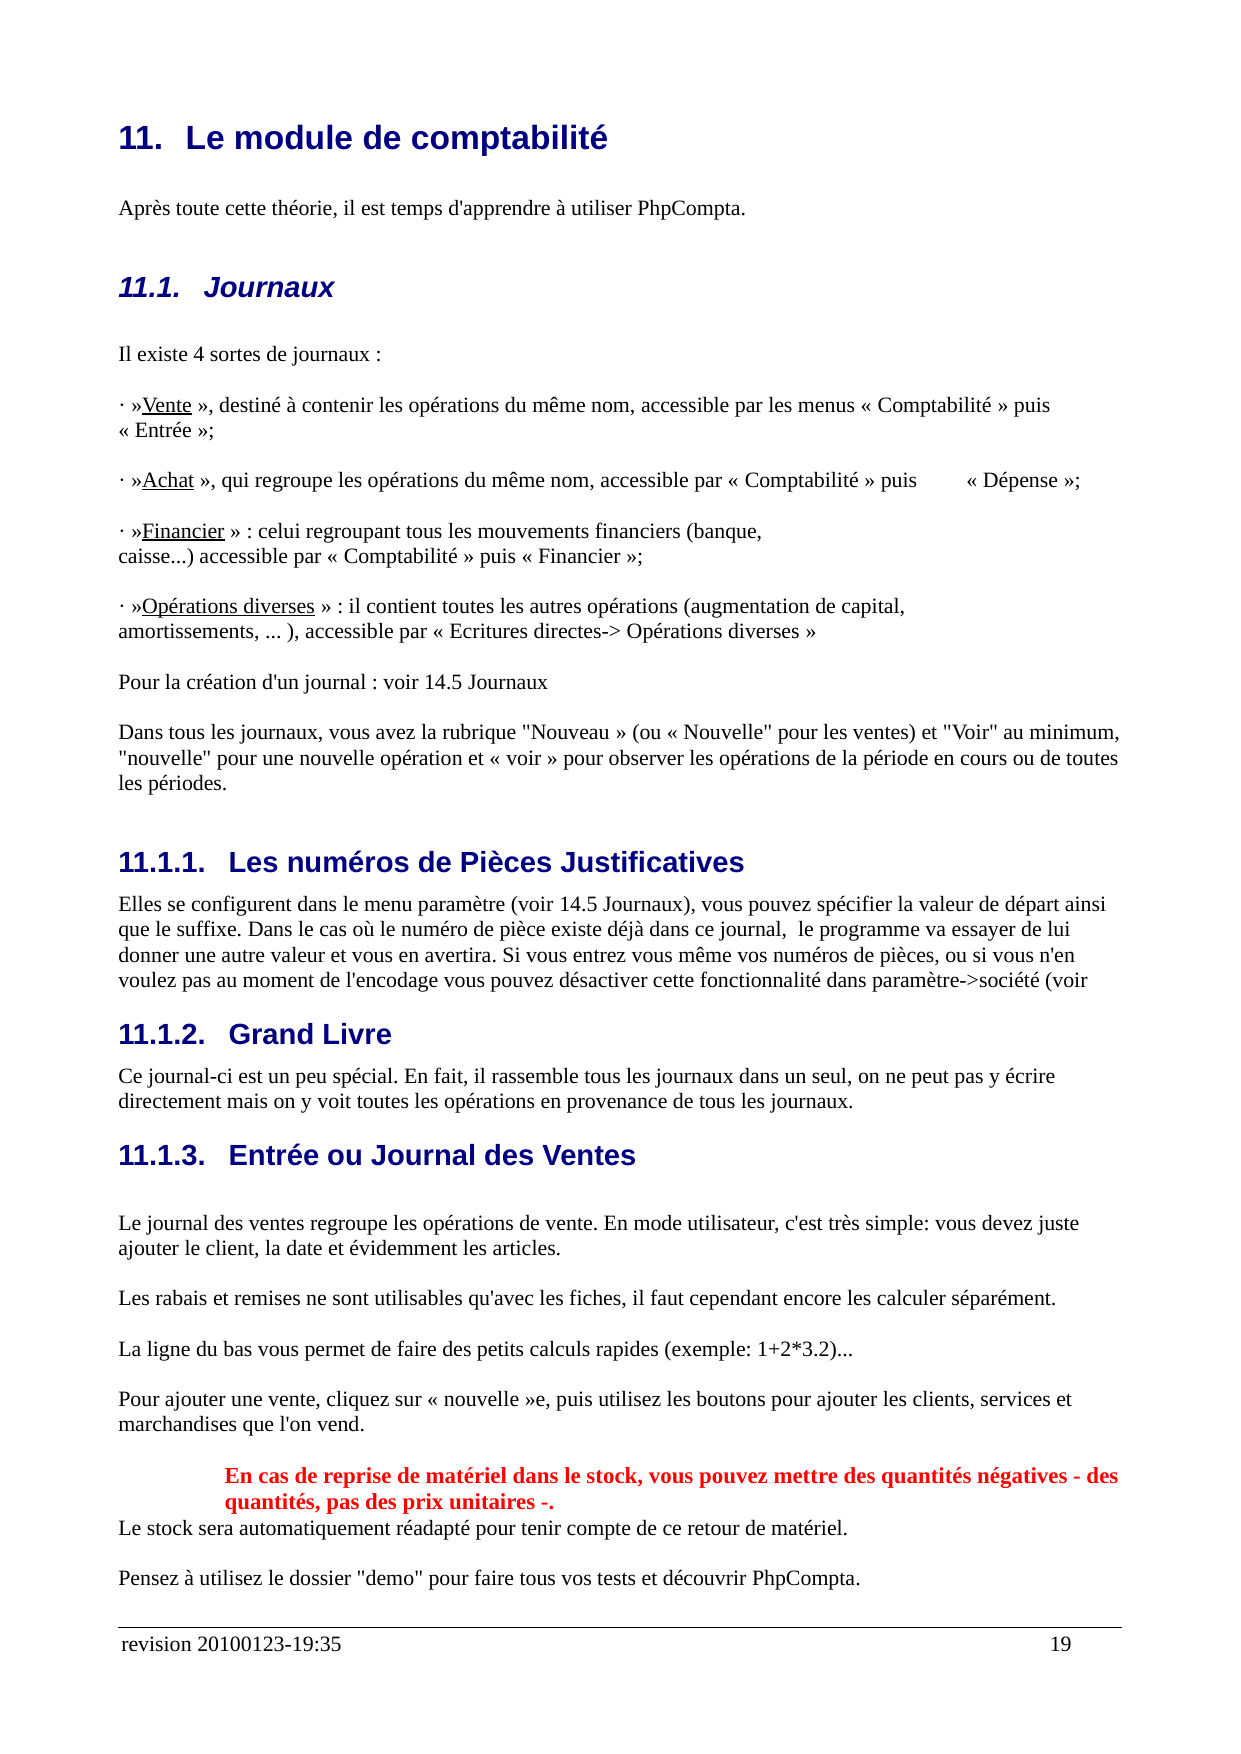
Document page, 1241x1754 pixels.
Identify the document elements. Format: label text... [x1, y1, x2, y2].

text Pensez à utilisez le dossier "demo" pour faire tous vos tests et découvrir PhpCompta. [118, 1565, 1122, 1590]
subtitle Le module de comptabilité [118, 118, 1122, 157]
text Le stock sera automatiquement réadapté pour tenir compte de ce retour de matériel. [118, 1514, 1122, 1540]
subtitle Journaux [118, 270, 1122, 303]
text · »Financier » : celui regroupant tous les mouvements financiers (banque, [118, 518, 1122, 543]
text Après toute cette théorie, il est temps d'apprendre à utiliser PhpCompta. [118, 194, 1122, 220]
subtitle Les numéros de Pièces Justificatives [118, 845, 1122, 879]
text Dans tous les journaux, vous avez la rubrique "Nouveau » (ou « Nouvelle" pour les ventes) et "Voir" au minimum, "nouvelle" pour une nouvelle opération et « voir » pour observer les opérations de la période en cours ou de toutes les périodes. [118, 719, 1122, 795]
text Elles se configurent dans le menu paramètre (voir 14.5 Journaux), vous pouvez spécifier la valeur de départ ainsi que le suffixe. Dans le cas où le numéro de pièce existe déjà dans ce journal, le programme va essayer de lui donner une autre valeur et vous en avertira. Si vous entrez vous même vos numéros de pièces, ou si vous n'en voulez pas au moment de l'encodage vous pouvez désactiver cette fonctionnalité dans paramètre->société (voir [118, 891, 1122, 992]
subtitle Grand Livre [118, 1017, 1122, 1051]
subtitle Entrée ou Journal des Ventes [118, 1138, 1122, 1172]
text Pour la création d'un journal : voir 14.5 Journaux [118, 669, 1122, 694]
text caisse...) accessible par « Comptabilité » puis « Financier »; [118, 543, 1122, 568]
text Les rabais et remises ne sont utilisables qu'avec les fiches, il faut cependant encore les calculer séparément. [118, 1285, 1122, 1311]
text · »Achat », qui regroupe les opérations du même nom, accessible par « Comptabilité » puis « Dépense »; [118, 467, 1122, 492]
text · »Opérations diverses » : il contient toutes les autres opérations (augmentation de capital, amortissements, ... ), accessible par « Ecritures directes-> Opérations diverses » [118, 593, 1122, 644]
text · »Vente », destiné à contenir les opérations du même nom, accessible par les menus « Comptabilité » puis « Entrée »; [118, 392, 1122, 442]
text Il existe 4 sortes de journaux : [118, 341, 1122, 366]
text La ligne du bas vous permet de faire des petits calculs rapides (exemple: 1+2*3.2)... [118, 1336, 1122, 1361]
text En cas de reprise de matériel dans le stock, vous pouvez mettre des quantités négatives - des quantités, pas des prix unitaires -. [224, 1462, 1122, 1514]
text Le journal des ventes regroupe les opérations de vente. En mode utilisateur, c'est très simple: vous devez juste ajouter le client, la date et évidemment les articles. [118, 1210, 1122, 1260]
text Ce journal-ci est un peu spécial. En fait, il rassemble tous les journaux dans un seul, on ne peut pas y écrire directement mais on y voit toutes les opérations en provenance de tous les journaux. [118, 1063, 1122, 1113]
text Pour ajouter une vente, cliquez sur « nouvelle »e, puis utilisez les boutons pour ajouter les clients, services et marchandises que l'on vend. [118, 1386, 1122, 1437]
